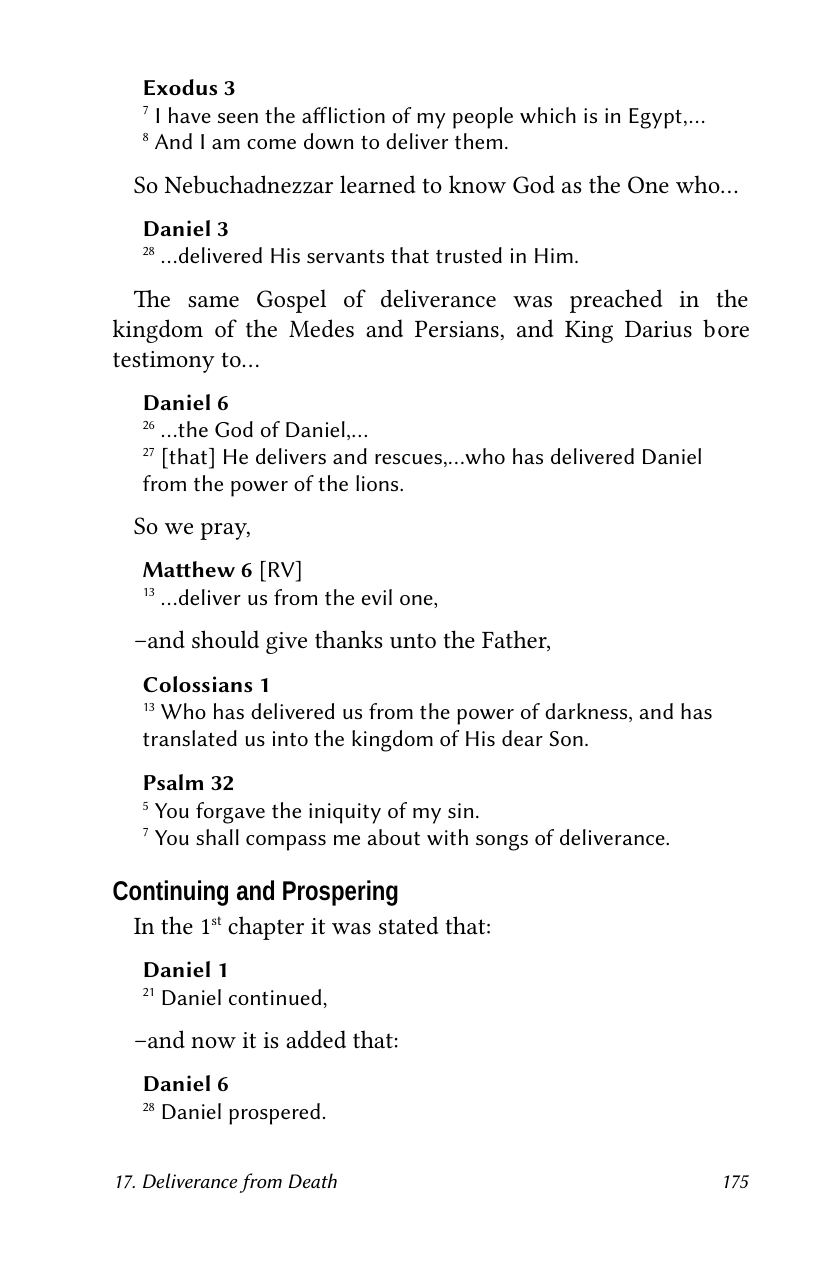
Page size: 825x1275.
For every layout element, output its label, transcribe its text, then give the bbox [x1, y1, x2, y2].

text Matthew 6 [RV] [142, 557, 750, 583]
text 8 And I am come down to deliver them. [142, 129, 720, 155]
subtitle Continuing and Prospering [112, 875, 750, 906]
text Daniel 6 [142, 1071, 750, 1097]
text 28 ...delivered His servants that trusted in Him. [142, 243, 720, 269]
text 13 ...deliver us from the evil one, [142, 585, 720, 611]
text 13 Who has delivered us from the power of darkness, and has translated us into the kingdom of His dear Son. [142, 699, 720, 752]
text –and should give thanks unto the Father, [112, 627, 750, 655]
text 28 Daniel prospered. [142, 1099, 720, 1125]
text Daniel 1 [142, 957, 750, 983]
text Colossians 1 [142, 671, 750, 698]
text So Nebuchadnezzar learned to know God as the One who… [112, 171, 750, 199]
text 27 [that] He delivers and rescues,...who has delivered Daniel from the power of the lions. [142, 444, 720, 497]
text Daniel 6 [142, 390, 750, 416]
text –and now it is added that: [112, 1026, 750, 1055]
text Daniel 3 [142, 216, 750, 242]
text Psalm 32 [142, 770, 750, 796]
text In the 1st chapter it was stated that: [112, 912, 750, 941]
text 26 ...the God of Daniel,… [142, 417, 720, 443]
text 5 You forgave the iniquity of my sin. [142, 798, 720, 824]
text The same Gospel of deliverance was preached in the kingdom of the Medes and Persians, and King Darius bore testimony to… [112, 285, 750, 373]
text So we pray, [112, 512, 750, 541]
text 7 You shall compass me about with songs of deliverance. [142, 824, 720, 851]
text 7 I have seen the affliction of my people which is in Egypt,… [142, 103, 720, 129]
text Exodus 3 [142, 75, 750, 101]
text 21 Daniel continued, [142, 985, 720, 1011]
